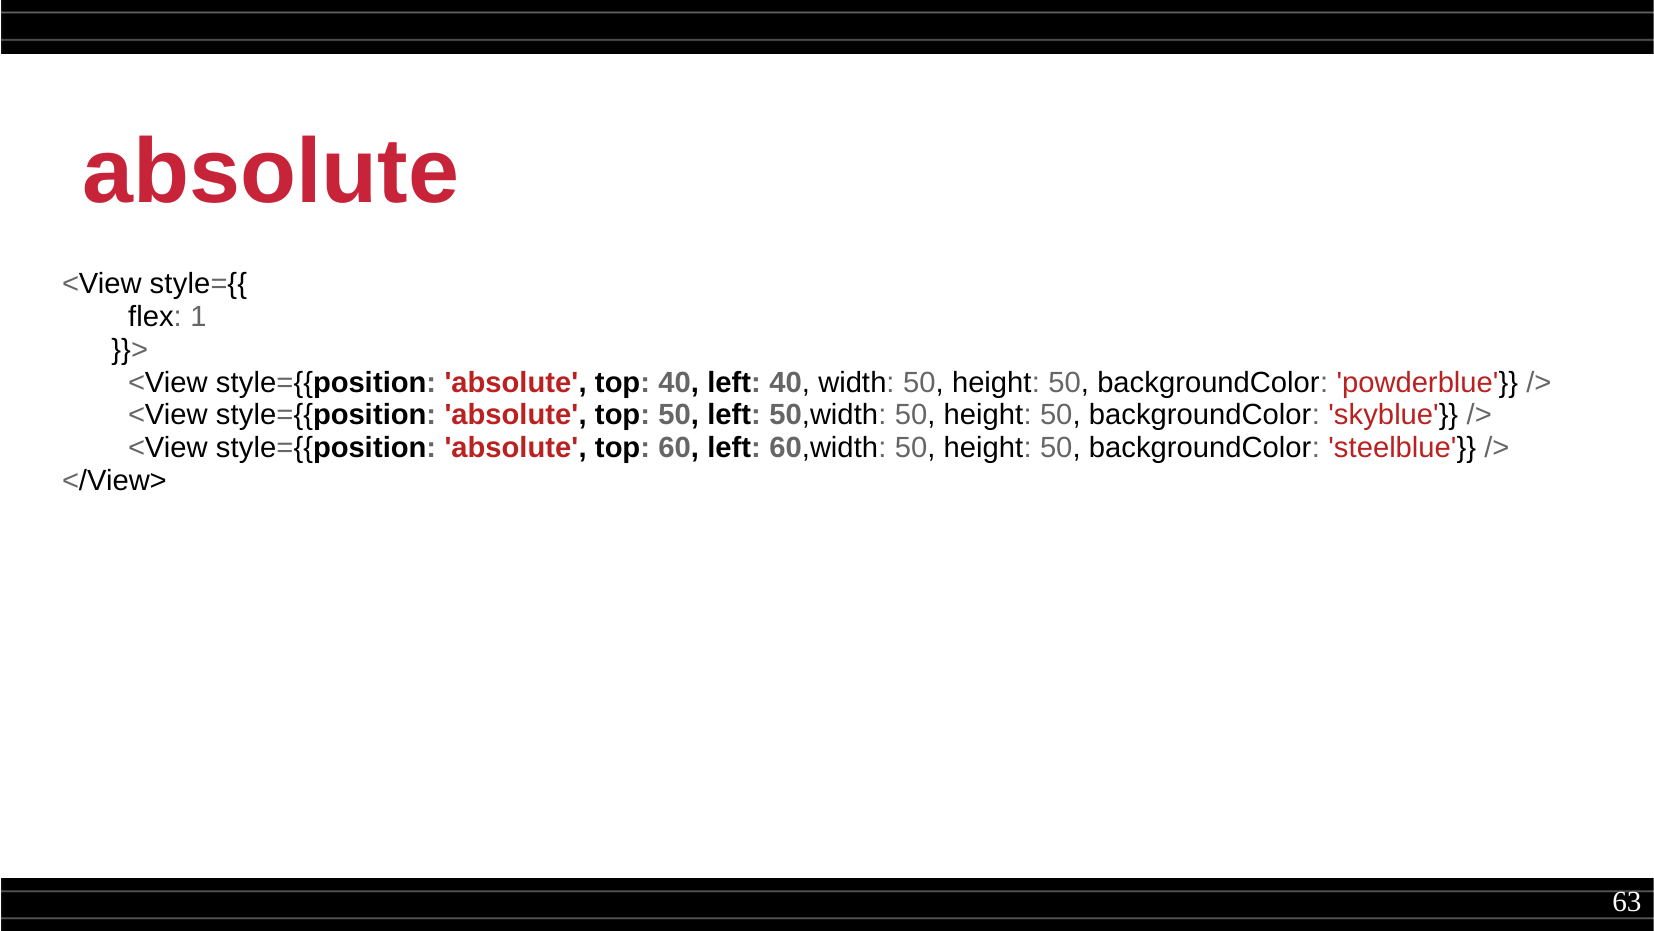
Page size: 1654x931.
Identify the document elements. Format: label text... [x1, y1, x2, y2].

text_box <View style={{ flex: 1 }}> <View style={{position: 'absolute', top: 40, left: 40, width: 50, height: 50, backgroundColor: 'powderblue'}} /> <View style={{position: 'absolute', top: 50, left: 50,width: 50, height: 50, backgroundColor: 'skyblue'}} /> <View style={{position: 'absolute', top: 60, left: 60,width: 50, height: 50, backgroundColor: 'steelblue'}} /> </View> [47, 259, 1583, 645]
title absolute [82, 92, 1571, 249]
picture [1, 878, 1654, 931]
picture [1, 0, 1654, 54]
